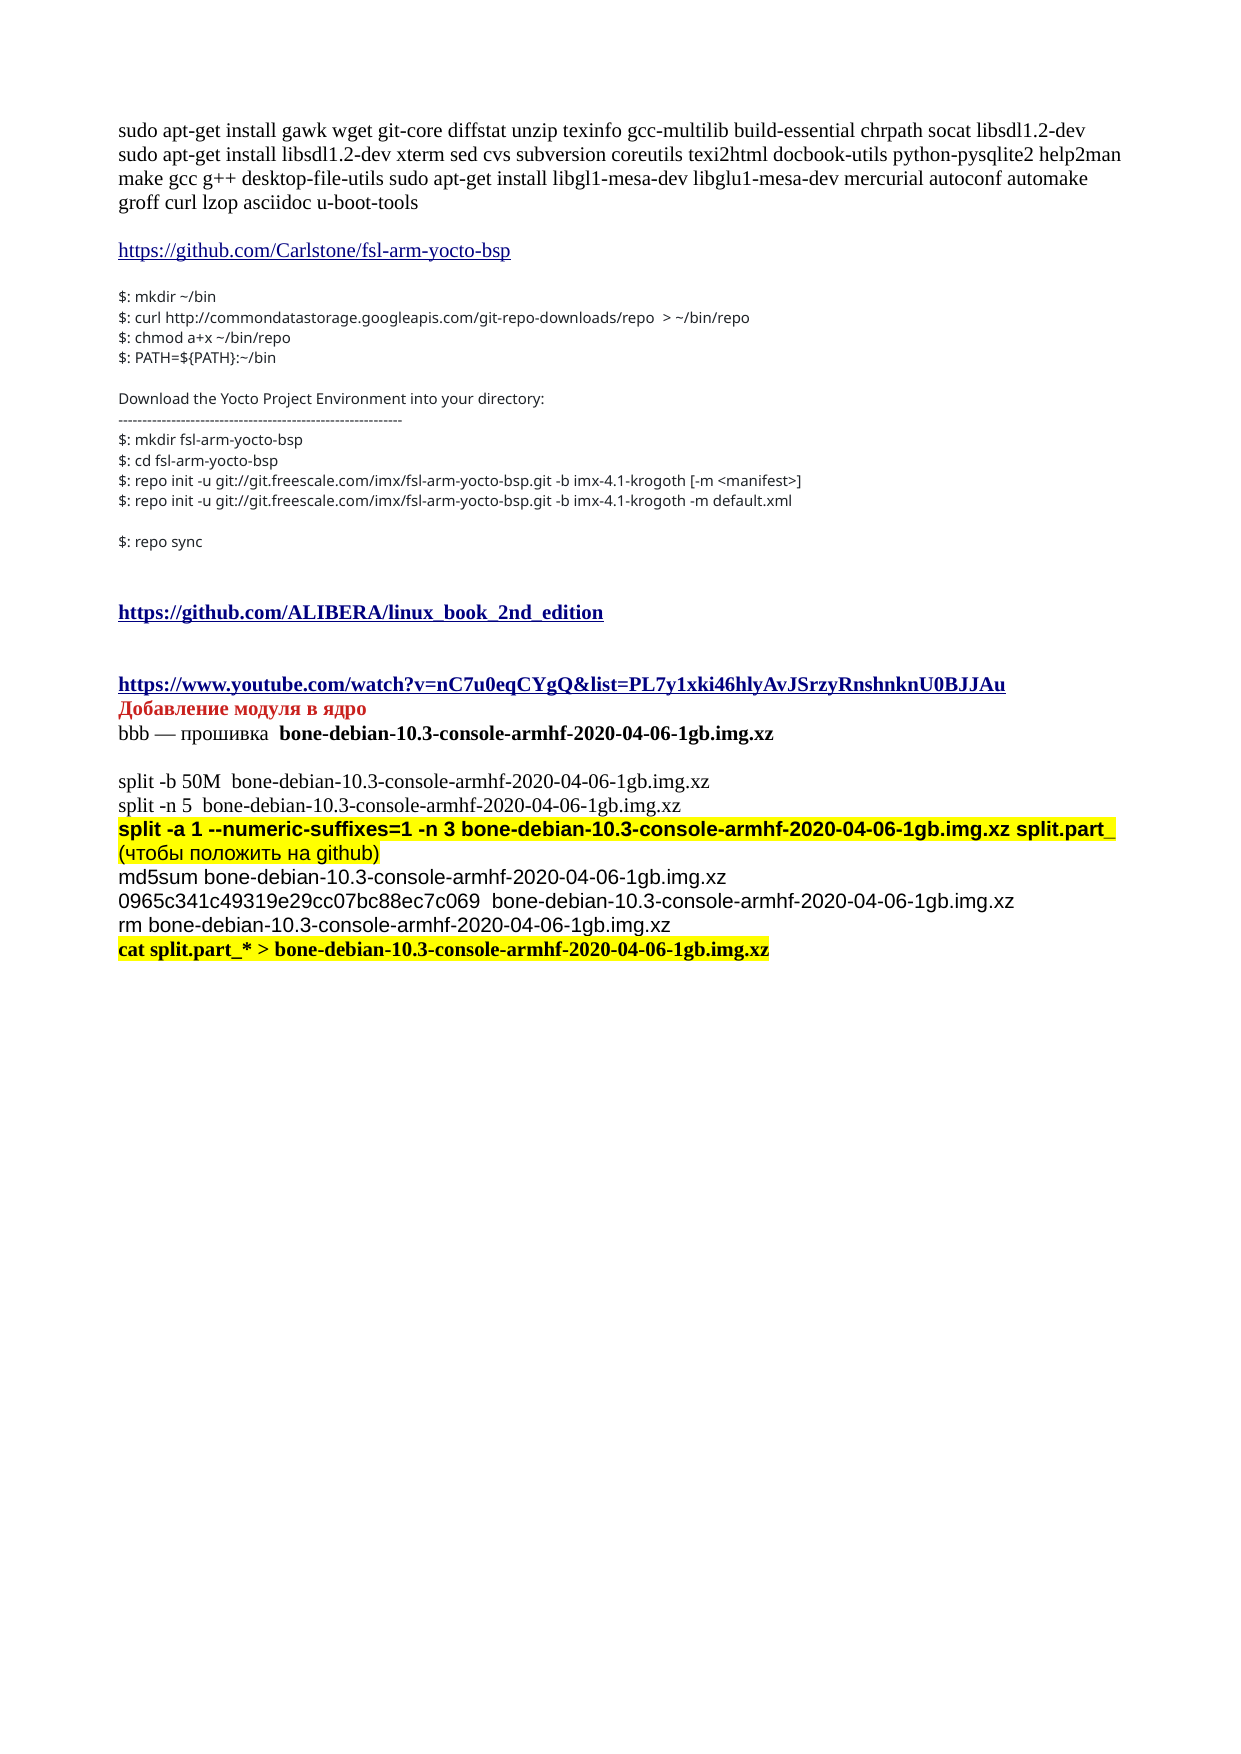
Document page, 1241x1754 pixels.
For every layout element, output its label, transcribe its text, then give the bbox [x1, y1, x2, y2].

text md5sum bone-debian-10.3-console-armhf-2020-04-06-1gb.img.xz [118, 864, 1122, 888]
text $: curl http://commondatastorage.googleapis.com/git-repo-downloads/repo > ~/bin/repo [118, 307, 1122, 327]
text $: repo init -u git://git.freescale.com/imx/fsl-arm-yocto-bsp.git -b imx-4.1-krogoth [-m <manifest>] [118, 470, 1122, 491]
text Добавление модуля в ядро [118, 696, 1122, 720]
text split -n 5 bone-debian-10.3-console-armhf-2020-04-06-1gb.img.xz [118, 793, 1122, 817]
text 0965c341c49319e29cc07bc88ec7c069 bone-debian-10.3-console-armhf-2020-04-06-1gb.img.xz [118, 888, 1122, 912]
text cat split.part_* > bone-debian-10.3-console-armhf-2020-04-06-1gb.img.xz [118, 936, 1122, 961]
text split -b 50M bone-debian-10.3-console-armhf-2020-04-06-1gb.img.xz [118, 768, 1122, 793]
text bbb — прошивка bone-debian-10.3-console-armhf-2020-04-06-1gb.img.xz [118, 720, 1122, 744]
text $: repo init -u git://git.freescale.com/imx/fsl-arm-yocto-bsp.git -b imx-4.1-krogoth -m default.xml [118, 491, 1122, 511]
text sudo apt-get install libsdl1.2-dev xterm sed cvs subversion coreutils texi2html docbook-utils python-pysqlite2 help2man make gcc g++ desktop-file-utils sudo apt-get install libgl1-mesa-dev libglu1-mesa-dev mercurial autoconf automake groff curl lzop asciidoc u-boot-tools [118, 142, 1122, 214]
text rm bone-debian-10.3-console-armhf-2020-04-06-1gb.img.xz [118, 912, 1122, 936]
text https://www.youtube.com/watch?v=nC7u0eqCYgQ&list=PL7y1xki46hlyAvJSrzyRnshnknU0BJJAu [118, 672, 1122, 696]
text $: PATH=${PATH}:~/bin [118, 348, 1122, 368]
text split -a 1 --numeric-suffixes=1 -n 3 bone-debian-10.3-console-armhf-2020-04-06-1gb.img.xz split.part_ (чтобы положить на github) [118, 817, 1122, 864]
text sudo apt-get install gawk wget git-core diffstat unzip texinfo gcc-multilib build-essential chrpath socat libsdl1.2-dev [118, 118, 1122, 142]
text ----------------------------------------------------------- [118, 409, 1122, 429]
text $: chmod a+x ~/bin/repo [118, 327, 1122, 348]
text $: mkdir fsl-arm-yocto-bsp [118, 429, 1122, 450]
text https://github.com/ALIBERA/linux_book_2nd_edition [118, 600, 1122, 624]
text Download the Yocto Project Environment into your directory: [118, 389, 1122, 409]
text https://github.com/Carlstone/fsl-arm-yocto-bsp [118, 238, 1122, 262]
text $: cd fsl-arm-yocto-bsp [118, 450, 1122, 470]
text $: mkdir ~/bin [118, 287, 1122, 307]
text $: repo sync [118, 532, 1122, 552]
